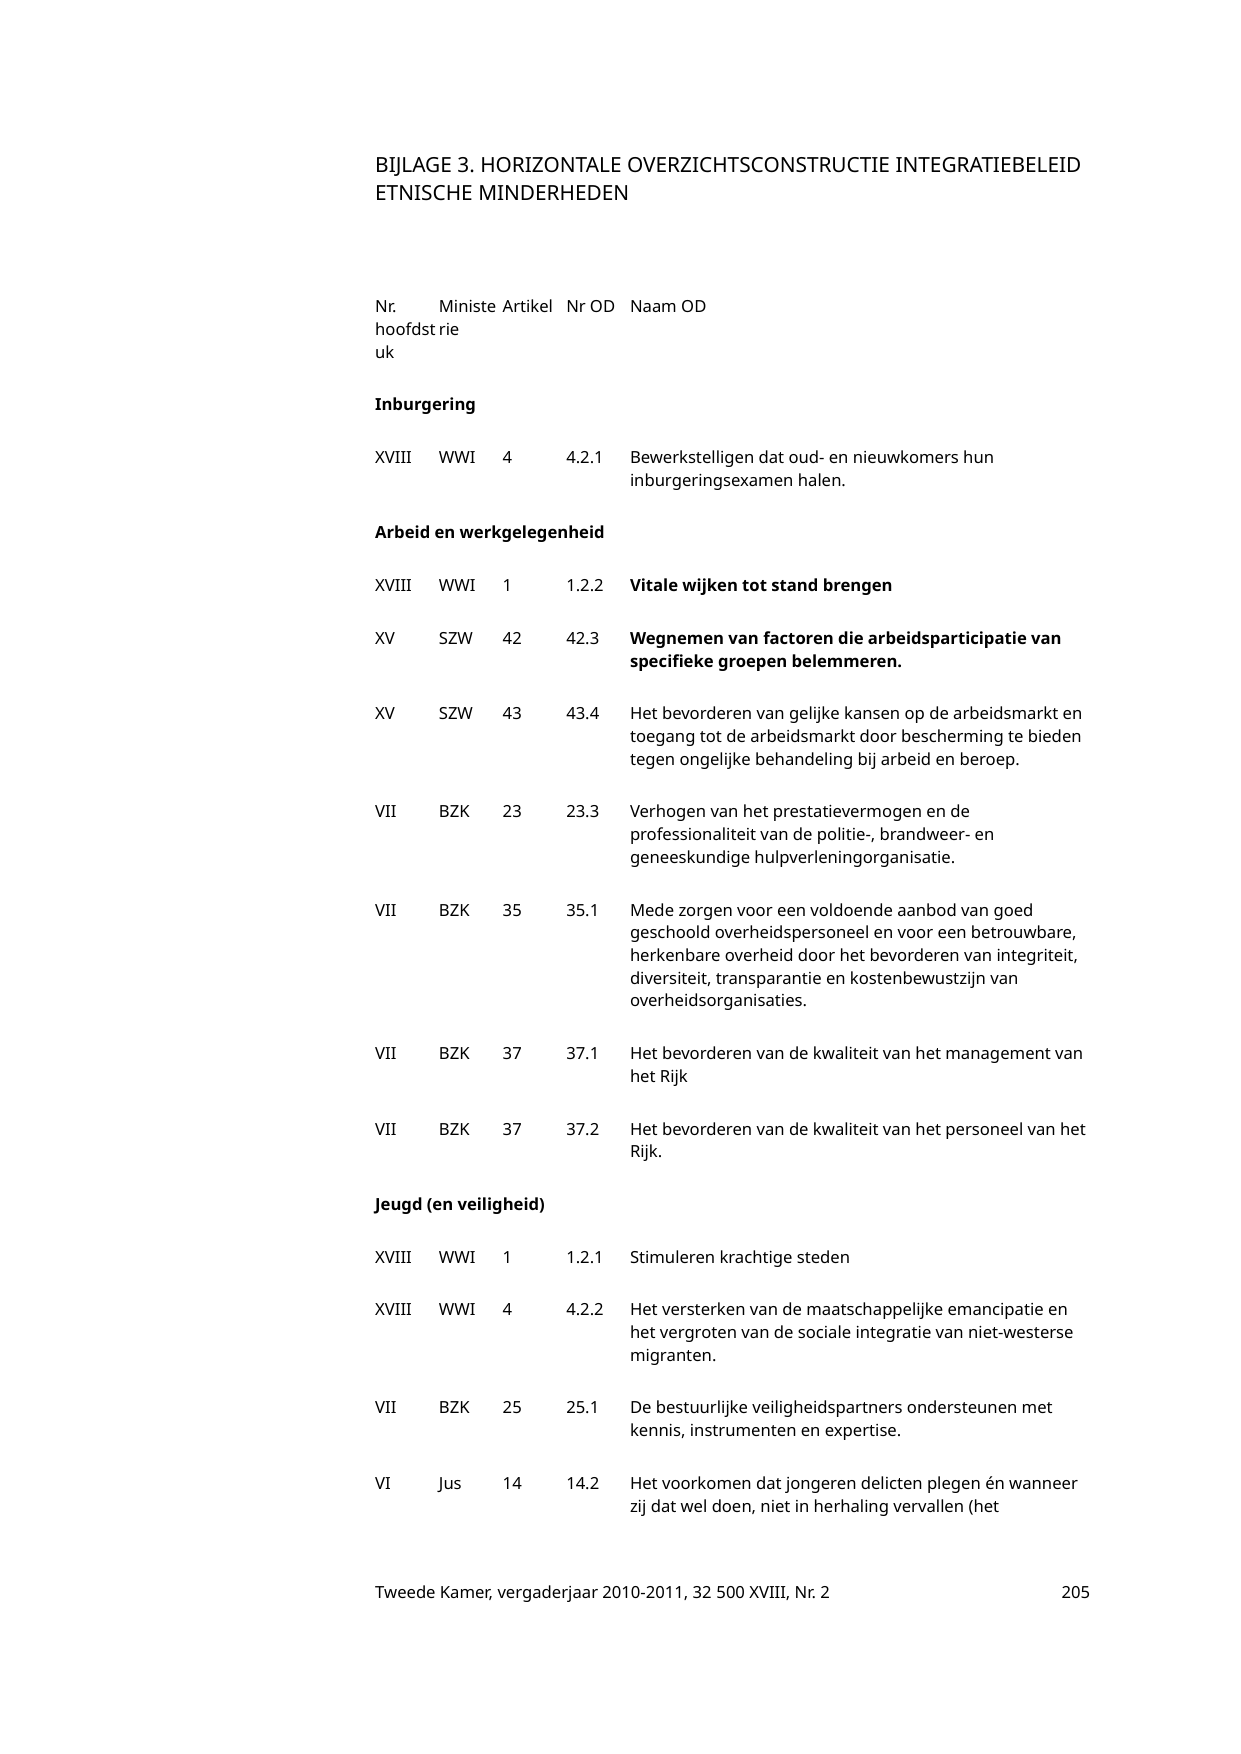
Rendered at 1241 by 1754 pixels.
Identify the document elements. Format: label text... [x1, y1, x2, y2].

table_cell 37 [503, 1042, 566, 1117]
table_cell SZW [439, 702, 502, 800]
table_cell VII [375, 1042, 439, 1117]
table_cell Stimuleren krachtige steden [630, 1245, 1090, 1298]
subtitle BIJLAGE 3. HORIZONTALE OVERZICHTSCONSTRUCTIE INTEGRATIEBELEID ETNISCHE MINDERHEDEN [375, 150, 1090, 207]
table_cell Het bevorderen van de kwaliteit van het personeel van het Rijk. [630, 1117, 1090, 1192]
table_cell Het bevorderen van de kwaliteit van het management van het Rijk [630, 1042, 1090, 1117]
table_cell Mede zorgen voor een voldoende aanbod van goed geschoold overheidspersoneel en voor een betrouwbare, herkenbare overheid door het bevorderen van integriteit, diversiteit, transparantie en kostenbewustzijn van overheidsorganisaties. [630, 898, 1090, 1042]
table_cell VII [375, 1117, 439, 1192]
table_cell Jus [439, 1471, 502, 1524]
table_cell De bestuurlijke veiligheidspartners ondersteunen met kennis, instrumenten en expertise. [630, 1396, 1090, 1471]
table_cell 1.2.2 [566, 574, 630, 626]
table_cell 37.2 [566, 1117, 630, 1192]
table_cell BZK [439, 898, 502, 1042]
table_cell XVIII [375, 1298, 439, 1396]
table_cell 1.2.1 [566, 1245, 630, 1298]
table_header Naam OD [630, 295, 1090, 393]
table_cell XVIII [375, 446, 439, 521]
table_cell 37.1 [566, 1042, 630, 1117]
table_cell 23 [503, 800, 566, 898]
table_cell Jeugd (en veiligheid) [375, 1193, 1090, 1245]
table_cell VII [375, 898, 439, 1042]
table_cell WWI [439, 1298, 502, 1396]
table_cell BZK [439, 800, 502, 898]
table_cell XVIII [375, 1245, 439, 1298]
table_cell VII [375, 1396, 439, 1471]
table_cell 23.3 [566, 800, 630, 898]
table_cell Inburgering [375, 393, 1090, 446]
table_cell 14.2 [566, 1471, 630, 1524]
table_cell BZK [439, 1042, 502, 1117]
table_cell 14 [503, 1471, 566, 1524]
table_cell WWI [439, 574, 502, 626]
table_cell WWI [439, 1245, 502, 1298]
table_cell WWI [439, 446, 502, 521]
table_cell 35.1 [566, 898, 630, 1042]
table_cell 37 [503, 1117, 566, 1192]
table_header Ministerie [439, 295, 502, 393]
table_cell 35 [503, 898, 566, 1042]
table_cell 42.3 [566, 626, 630, 702]
table_cell XV [375, 702, 439, 800]
table_cell Het versterken van de maatschappelijke emancipatie en het vergroten van de sociale integratie van niet-westerse migranten. [630, 1298, 1090, 1396]
table_cell 4 [503, 1298, 566, 1396]
table_cell 4 [503, 446, 566, 521]
table_cell 25 [503, 1396, 566, 1471]
table_cell BZK [439, 1117, 502, 1192]
table_cell Het bevorderen van gelijke kansen op de arbeidsmarkt en toegang tot de arbeidsmarkt door bescherming te bieden tegen ongelijke behandeling bij arbeid en beroep. [630, 702, 1090, 800]
table_cell 25.1 [566, 1396, 630, 1471]
table_header Artikel [503, 295, 566, 393]
table_cell XVIII [375, 574, 439, 626]
table_cell VII [375, 800, 439, 898]
table_cell 1 [503, 1245, 566, 1298]
table_cell Het voorkomen dat jongeren delicten plegen én wanneer zij dat wel doen, niet in herhaling vervallen (het [630, 1471, 1090, 1524]
table_header Nr OD [566, 295, 630, 393]
table_cell 43 [503, 702, 566, 800]
table_cell 4.2.2 [566, 1298, 630, 1396]
table_cell Bewerkstelligen dat oud- en nieuwkomers hun inburgeringsexamen halen. [630, 446, 1090, 521]
table_cell Verhogen van het prestatievermogen en de professionaliteit van de politie-, brandweer- en geneeskundige hulpverleningorganisatie. [630, 800, 1090, 898]
table_cell Arbeid en werkgelegenheid [375, 521, 1090, 574]
table_cell 1 [503, 574, 566, 626]
table_cell BZK [439, 1396, 502, 1471]
table_cell XV [375, 626, 439, 702]
table_cell 4.2.1 [566, 446, 630, 521]
table_cell SZW [439, 626, 502, 702]
table_cell 43.4 [566, 702, 630, 800]
table_cell VI [375, 1471, 439, 1524]
table_cell Vitale wijken tot stand brengen [630, 574, 1090, 626]
table_header Nr. hoofdstuk [375, 295, 439, 393]
table_cell 42 [503, 626, 566, 702]
table_cell Wegnemen van factoren die arbeidsparticipatie van specifieke groepen belemmeren. [630, 626, 1090, 702]
